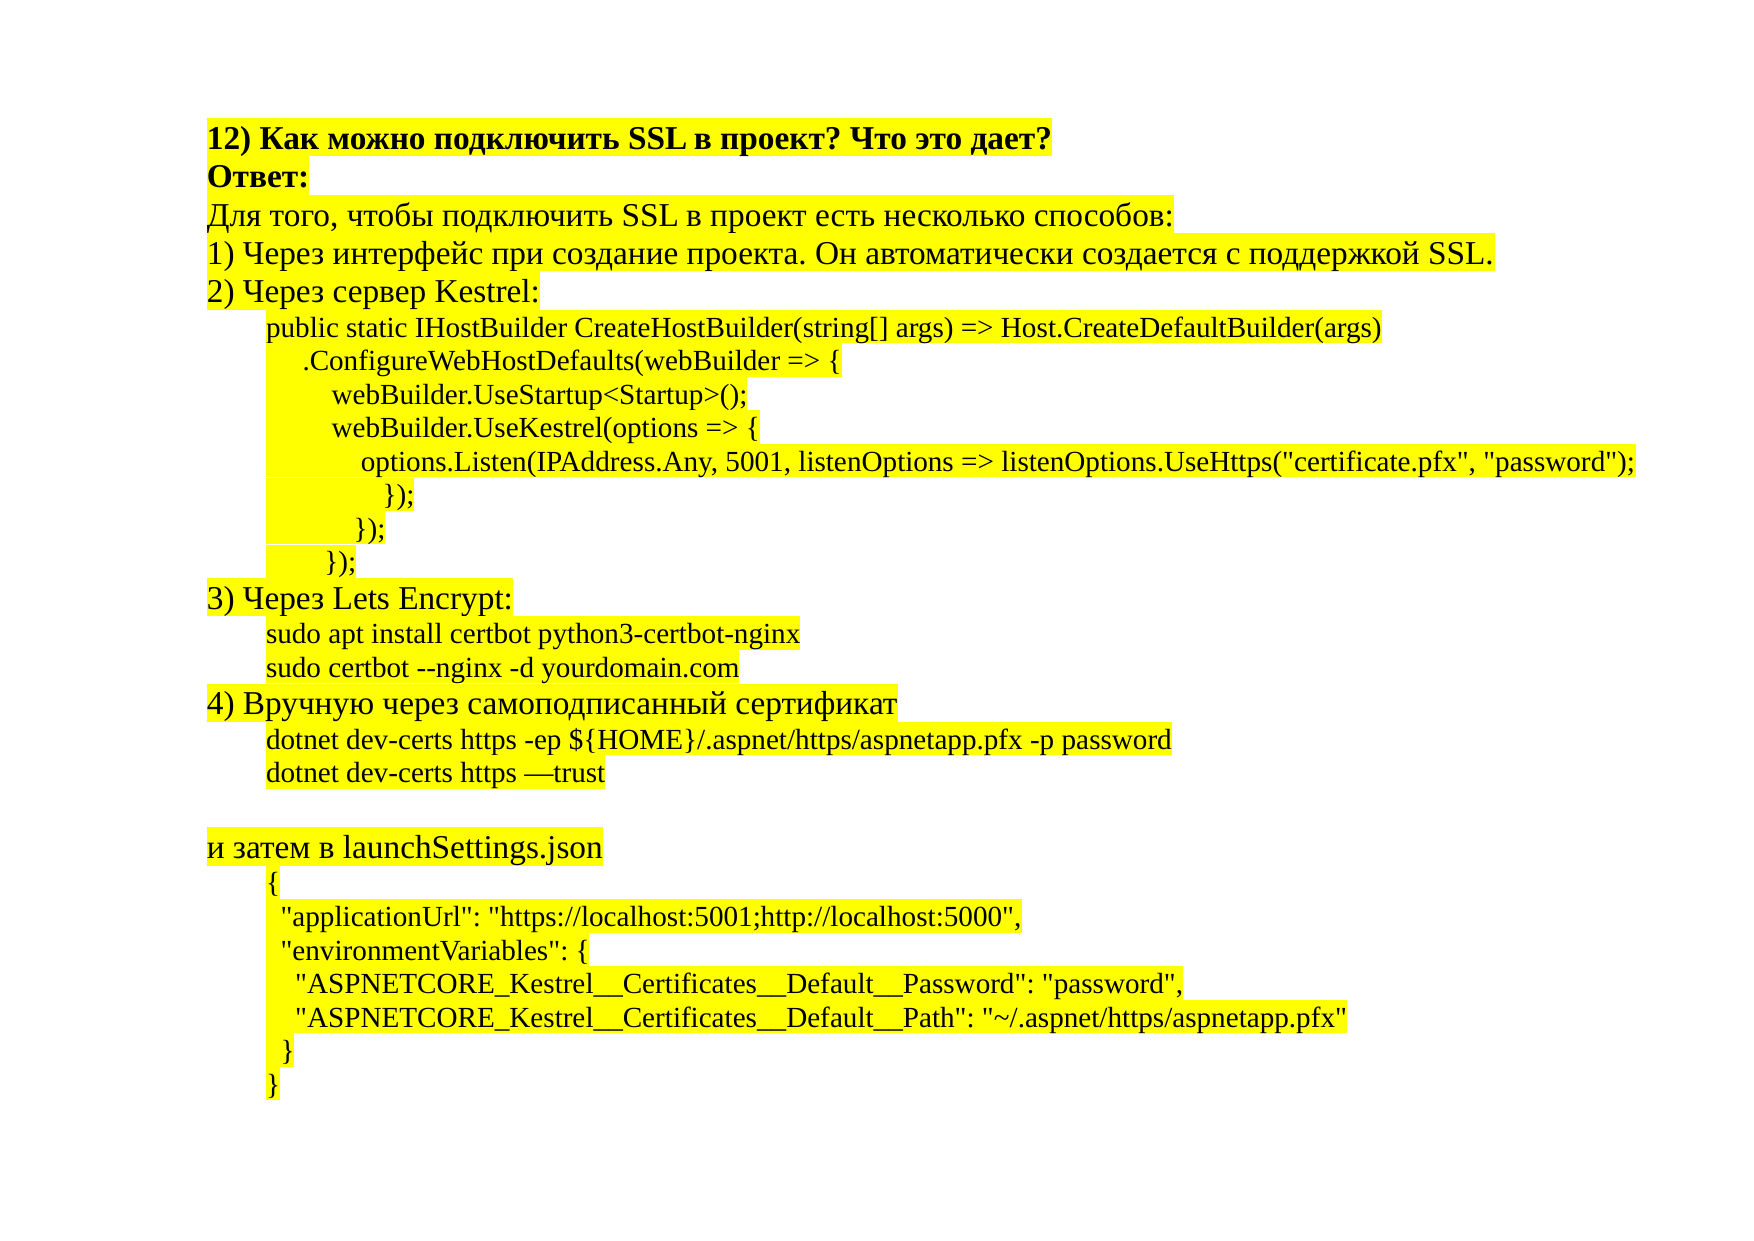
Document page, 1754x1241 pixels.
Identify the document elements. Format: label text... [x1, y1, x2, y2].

text "ASPNETCORE_Kestrel__Certificates__Default__Path": "~/.aspnet/https/aspnetapp.pfx" [118, 1000, 1636, 1033]
text public static IHostBuilder CreateHostBuilder(string[] args) => Host.CreateDefaultBuilder(args) [118, 310, 1636, 343]
text webBuilder.UseKestrel(options => { [118, 410, 1636, 444]
text 1) Через интерфейс при создание проекта. Он автоматически создается с поддержкой SSL. [118, 233, 1636, 271]
text "environmentVariables": { [118, 933, 1636, 966]
text }); [118, 544, 1636, 578]
text и затем в launchSettings.json [118, 827, 1636, 866]
text "applicationUrl": "https://localhost:5001;http://localhost:5000", [118, 899, 1636, 933]
text 3) Через Lets Encrypt: [118, 578, 1636, 616]
text Для того, чтобы подключить SSL в проект есть несколько способов: [118, 195, 1636, 233]
text "ASPNETCORE_Kestrel__Certificates__Default__Password": "password", [118, 966, 1636, 1000]
text dotnet dev-certs https —trust [118, 755, 1636, 789]
text }); [118, 511, 1636, 544]
text Ответ: [118, 156, 1636, 195]
text { [118, 866, 1636, 899]
text options.Listen(IPAddress.Any, 5001, listenOptions => listenOptions.UseHttps("certificate.pfx", "password"); [118, 444, 1636, 477]
text 2) Через сервер Kestrel: [118, 271, 1636, 310]
text }); [118, 477, 1636, 511]
text 12) Как можно подключить SSL в проект? Что это дает? [118, 118, 1636, 156]
text } [118, 1033, 1636, 1067]
text } [118, 1067, 1636, 1100]
text sudo certbot --nginx -d yourdomain.com [118, 650, 1636, 683]
text 4) Вручную через самоподписанный сертификат [118, 683, 1636, 722]
text sudo apt install certbot python3-certbot-nginx [118, 616, 1636, 650]
text dotnet dev-certs https -ep ${HOME}/.aspnet/https/aspnetapp.pfx -p password [118, 722, 1636, 755]
text .ConfigureWebHostDefaults(webBuilder => { [118, 343, 1636, 377]
text webBuilder.UseStartup<Startup>(); [118, 377, 1636, 410]
